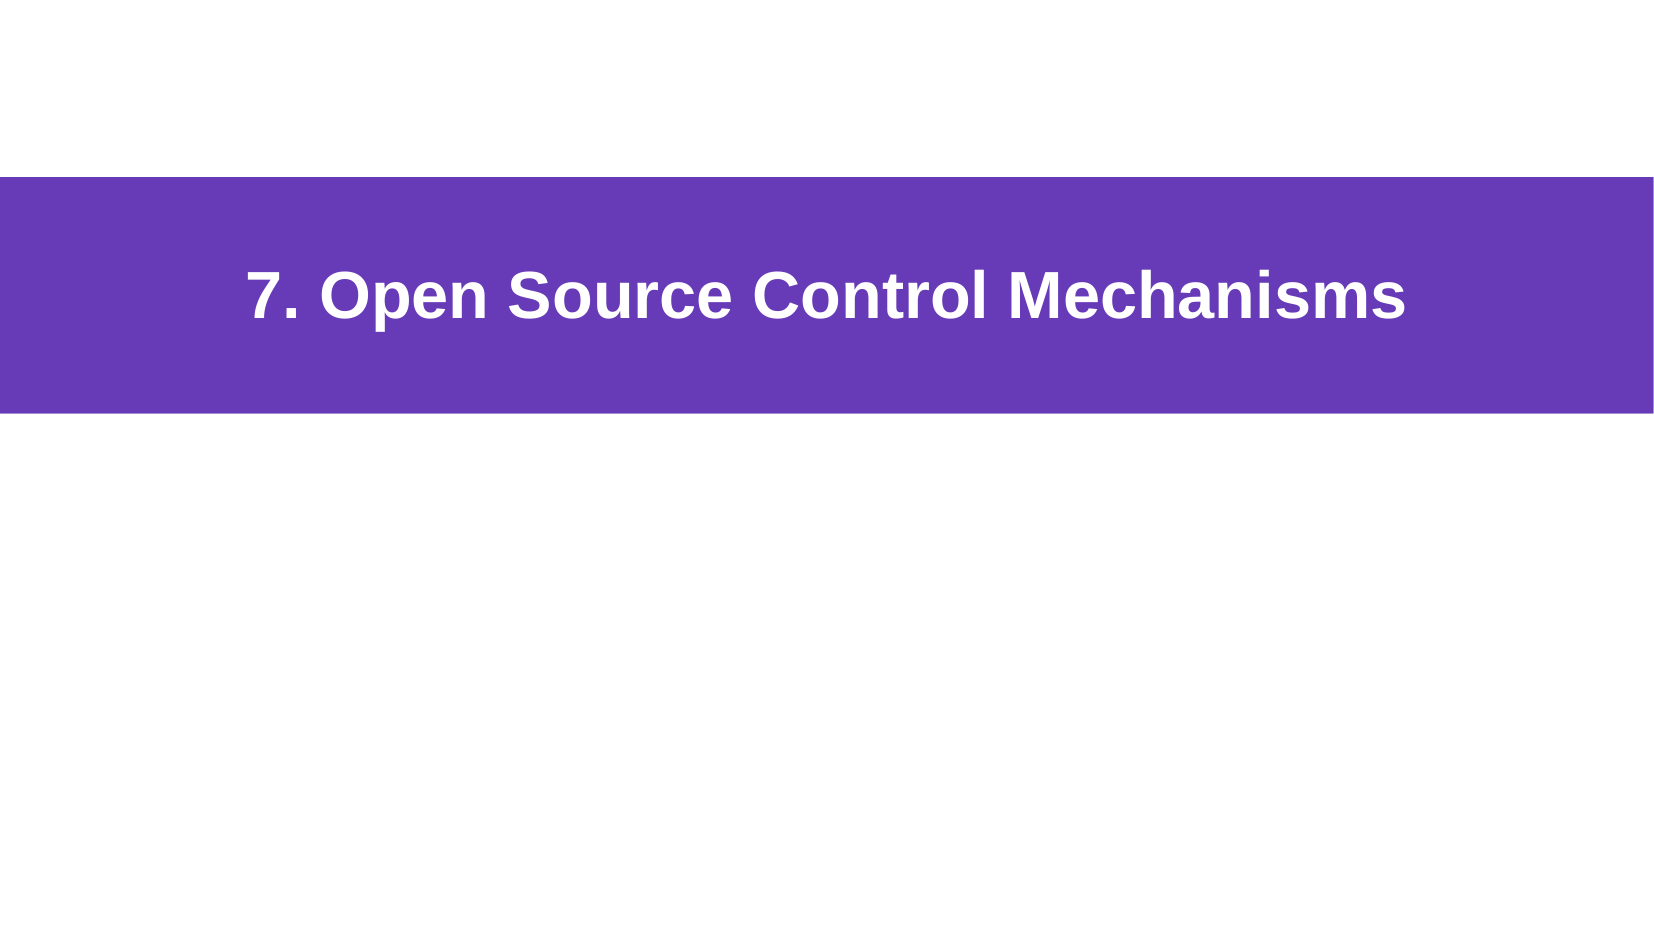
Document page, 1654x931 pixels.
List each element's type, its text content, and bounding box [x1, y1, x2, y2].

title 7. Open Source Control Mechanisms [0, 177, 1654, 414]
